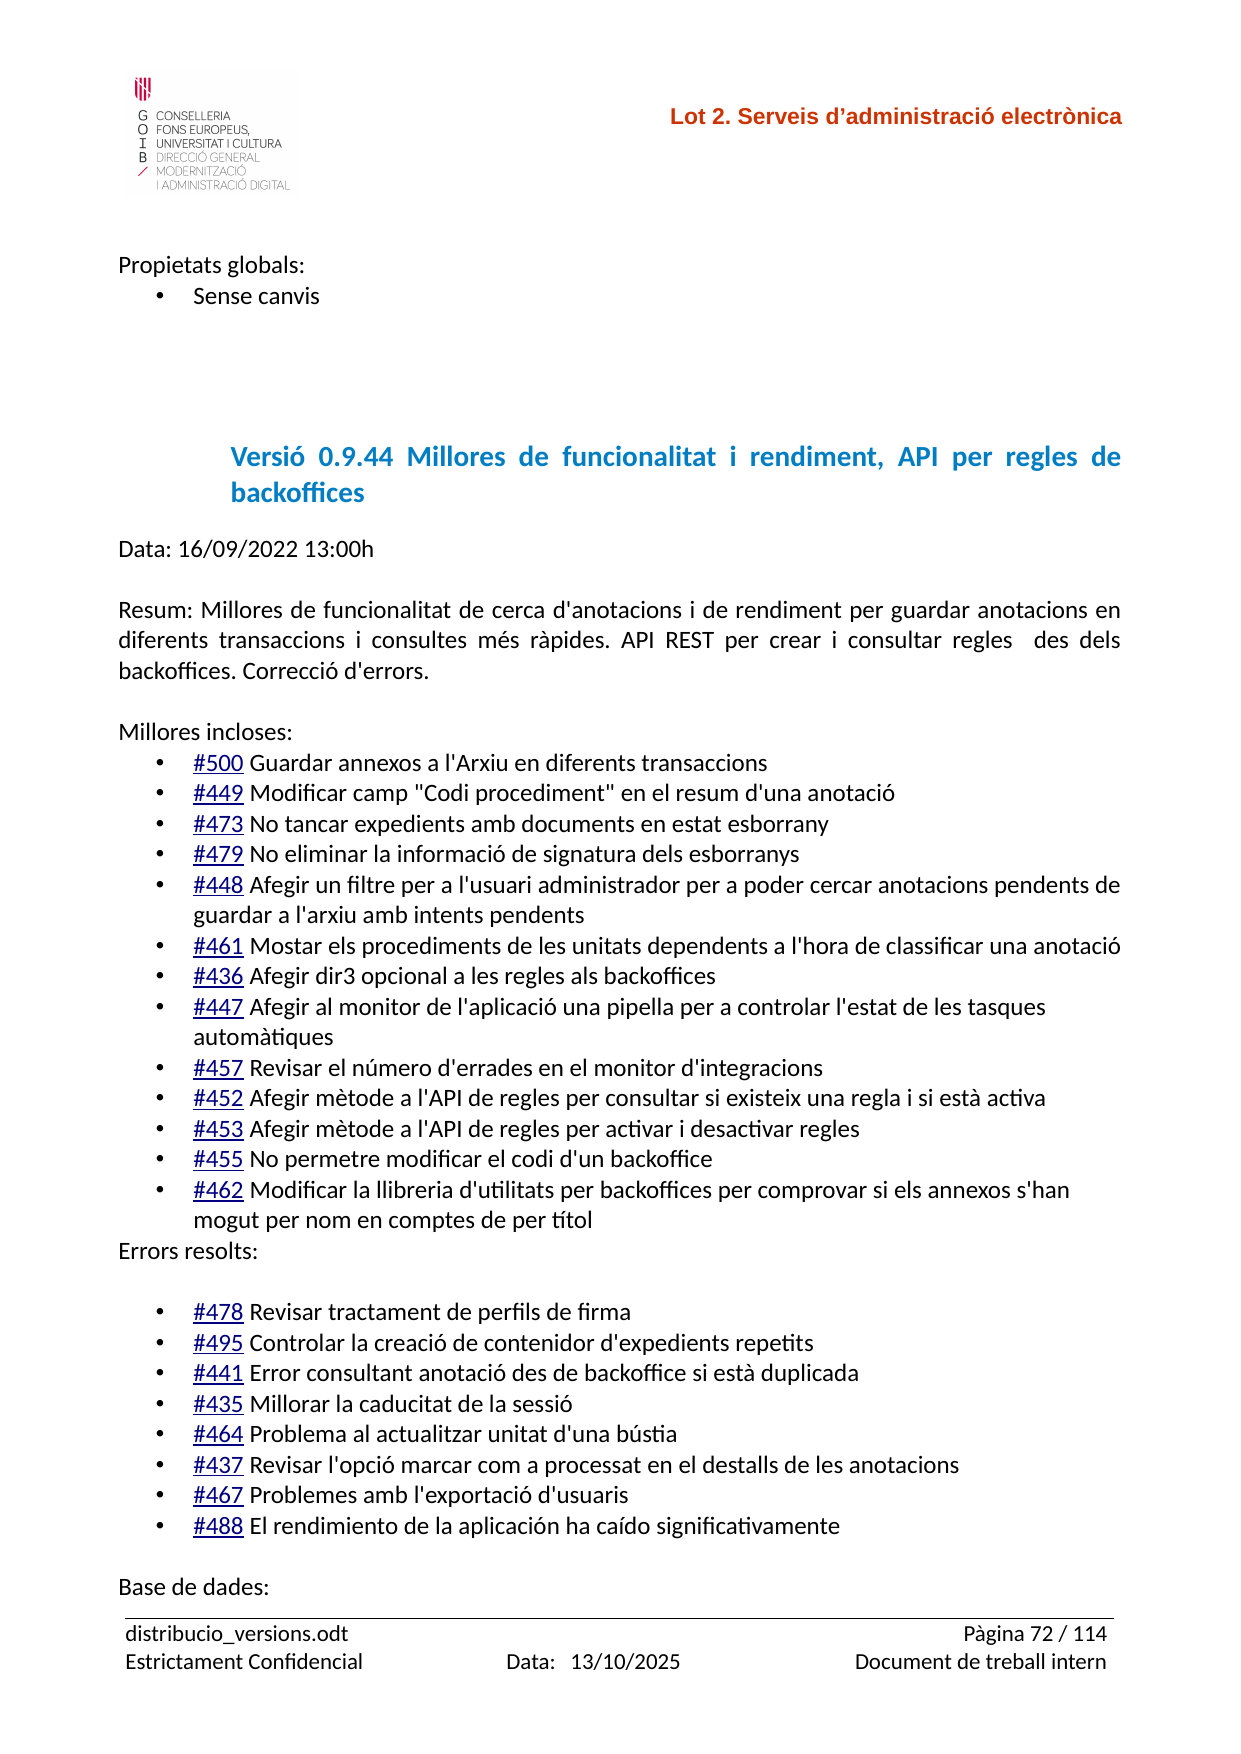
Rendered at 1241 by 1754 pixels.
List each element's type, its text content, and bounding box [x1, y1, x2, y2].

list #435 Millorar la caducitat de la sessió [156, 1388, 1122, 1418]
list #441 Error consultant anotació des de backoffice si està duplicada [156, 1357, 1122, 1388]
list #488 El rendimiento de la aplicación ha caído significativamente [156, 1510, 1122, 1540]
list #500 Guardar annexos a l'Arxiu en diferents transaccions [156, 747, 1122, 777]
list Sense canvis [156, 280, 1122, 311]
list #453 Afegir mètode a l'API de regles per activar i desactivar regles [156, 1113, 1122, 1143]
list #495 Controlar la creació de contenidor d'expedients repetits [156, 1327, 1122, 1357]
list #447 Afegir al monitor de l'aplicació una pipella per a controlar l'estat de les tasques automàtiques [156, 991, 1122, 1052]
list #473 No tancar expedients amb documents en estat esborrany [156, 808, 1122, 838]
text Propietats globals: [118, 250, 1122, 280]
text Resum: Millores de funcionalitat de cerca d'anotacions i de rendiment per guardar anotacions en diferents transaccions i consultes més ràpides. API REST per crear i consultar regles des dels backoffices. Correcció d'errors. [118, 594, 1122, 686]
list #457 Revisar el número d'errades en el monitor d'integracions [156, 1052, 1122, 1082]
list #448 Afegir un filtre per a l'usuari administrador per a poder cercar anotacions pendents de guardar a l'arxiu amb intents pendents [156, 869, 1122, 930]
list #436 Afegir dir3 opcional a les regles als backoffices [156, 960, 1122, 991]
list #478 Revisar tractament de perfils de firma [156, 1296, 1122, 1327]
list #455 No permetre modificar el codi d'un backoffice [156, 1143, 1122, 1174]
list #464 Problema al actualitzar unitat d'una bústia [156, 1418, 1122, 1449]
list #461 Mostar els procediments de les unitats dependents a l'hora de classificar una anotació [156, 930, 1122, 960]
picture [126, 70, 299, 197]
list #449 Modificar camp "Codi procediment" en el resum d'una anotació [156, 777, 1122, 808]
text Base de dades: [118, 1571, 1122, 1601]
list #437 Revisar l'opció marcar com a processat en el destalls de les anotacions [156, 1449, 1122, 1479]
text Errors resolts: [118, 1235, 1122, 1266]
list #462 Modificar la llibreria d'utilitats per backoffices per comprovar si els annexos s'han mogut per nom en comptes de per títol [156, 1174, 1122, 1235]
list #479 No eliminar la informació de signatura dels esborranys [156, 838, 1122, 869]
list #467 Problemes amb l'exportació d'usuaris [156, 1479, 1122, 1510]
text Data: 16/09/2022 13:00h [118, 533, 1122, 564]
subtitle Versió 0.9.44 Millores de funcionalitat i rendiment, API per regles de backoffices [153, 438, 1122, 509]
list #452 Afegir mètode a l'API de regles per consultar si existeix una regla i si està activa [156, 1082, 1122, 1113]
text Millores incloses: [118, 716, 1122, 747]
